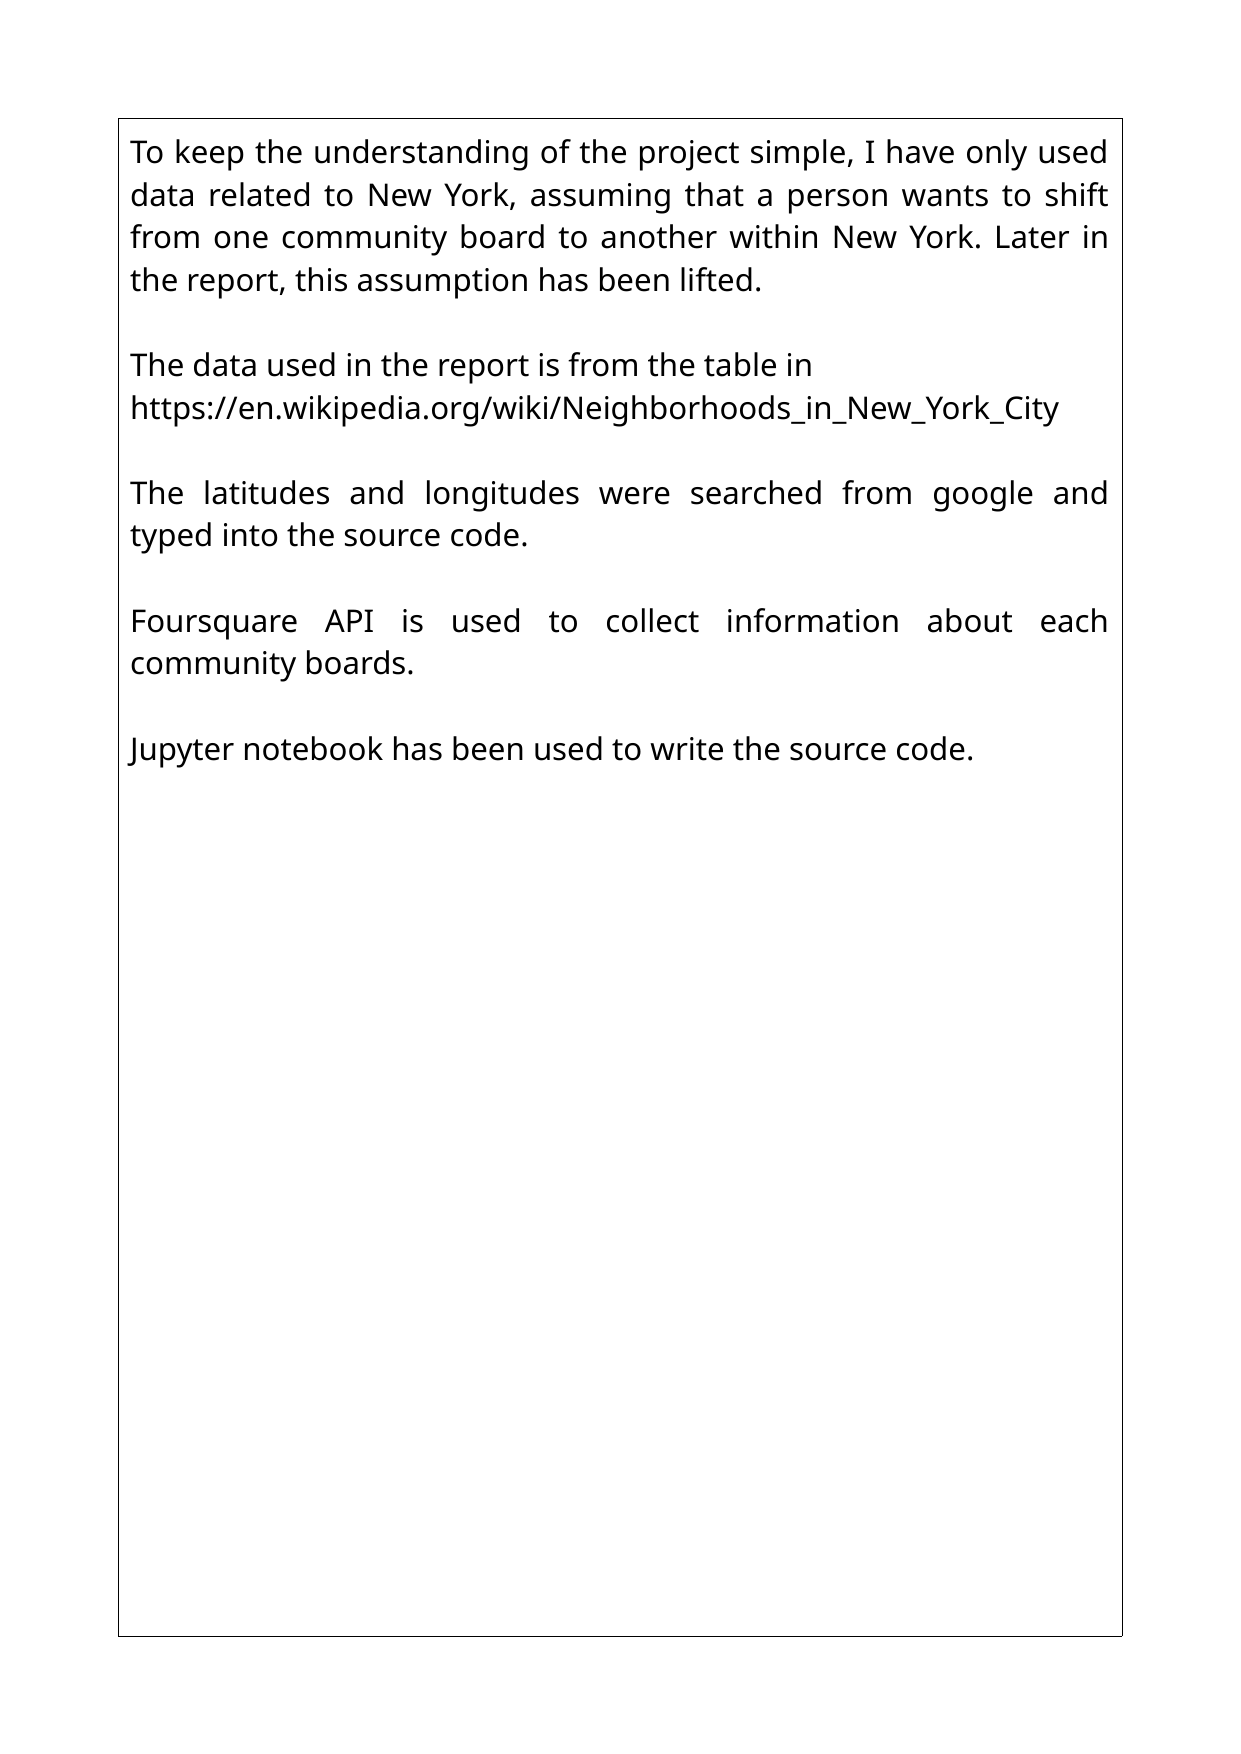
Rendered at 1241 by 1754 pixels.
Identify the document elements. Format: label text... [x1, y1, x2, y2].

text The data used in the report is from the table in [130, 343, 1110, 386]
text To keep the understanding of the project simple, I have only used data related to New York, assuming that a person wants to shift from one community board to another within New York. Later in the report, this assumption has been lifted. [130, 130, 1110, 300]
text https://en.wikipedia.org/wiki/Neighborhoods_in_New_York_City [130, 386, 1110, 428]
text Foursquare API is used to collect information about each community boards. [130, 599, 1110, 684]
text Jupyter notebook has been used to write the source code. [130, 726, 1110, 769]
text The latitudes and longitudes were searched from google and typed into the source code. [130, 471, 1110, 556]
